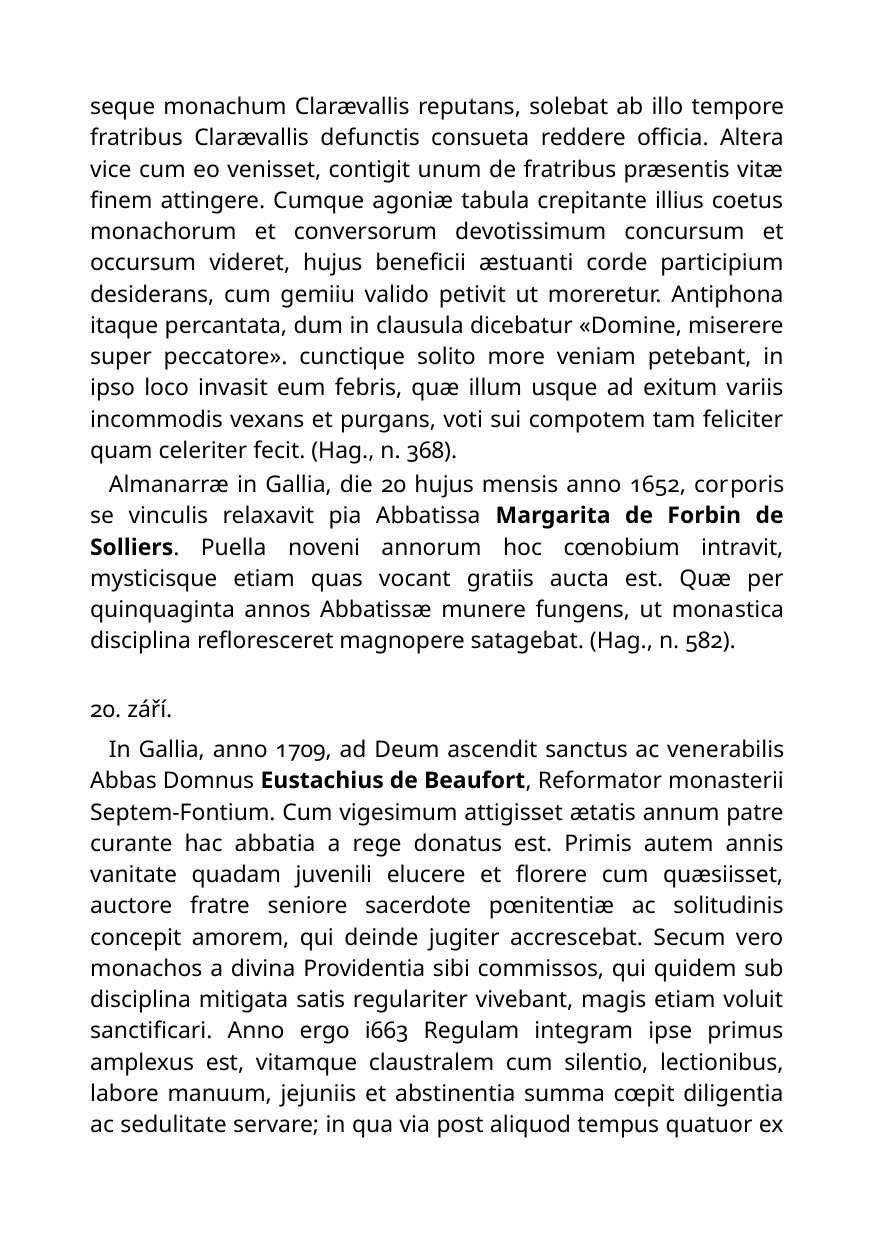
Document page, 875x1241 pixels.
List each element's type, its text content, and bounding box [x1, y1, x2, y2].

text In Gallia, anno 1709, ad Deum ascendit sanctus ac vene­rabilis Abbas Domnus Eustachius de Beaufort, Reformator monasterii Septem-Fontium. Cum vigesimum attigisset ætatis annum patre curante hac abbatia a rege donatus est. Primis autem annis vanitate quadam juvenili elucere et florere cum quæsiisset, auctore fratre seniore sacerdote pœnitentiæ ac solitudinis concepit amorem, qui deinde jugiter accrescebat. Secum vero monachos a divina Providentia sibi commissos, qui quidem sub disciplina mitigata satis regulariter vivebant, magis etiam voluit sanctificari. Anno ergo i663 Regulam integram ipse primus amplexus est, vitamque claustralem cum silentio, lectionibus, labore manuum, jejuniis et abstinentia summa cœpit diligentia ac sedulitate servare; in qua via post aliquod tempus quatuor ex [90, 733, 784, 1139]
text 20. září. [90, 693, 784, 724]
text seque monachum Clarævallis repu­tans, solebat ab illo tempore fratribus Clarævallis defunctis consueta reddere officia. Altera vice cum eo venisset, contigit unum de fratribus præsentis vitæ finem attingere. Cumque agoniæ tabula crepitante illius coetus monachorum et conver­sorum devotissimum concursum et occursum videret, hujus beneficii æstuanti corde participium desiderans, cum gemiiu valido petivit ut moreretur. Antiphona itaque percantata, dum in clausula dicebatur «Domine, miserere super peccatore». cunctique solito more veniam petebant, in ipso loco invasit eum febris, quæ illum usque ad exitum variis incommodis vexans et purgans, voti sui compotem tam feliciter quam celeriter fecit. (Hag., n. 368). [90, 90, 784, 465]
text Almanarræ in Gallia, die 20 hujus mensis anno 1652, cor­poris se vinculis relaxavit pia Abbatissa Margarita de Forbin de Solliers. Puella noveni annorum hoc cœnobium intravit, mysticisque etiam quas vocant gratiis aucta est. Quæ per quinquaginta annos Abbatissæ munere fungens, ut mona­stica disciplina refloresceret magnopere satagebat. (Hag., n. 582). [90, 468, 784, 656]
